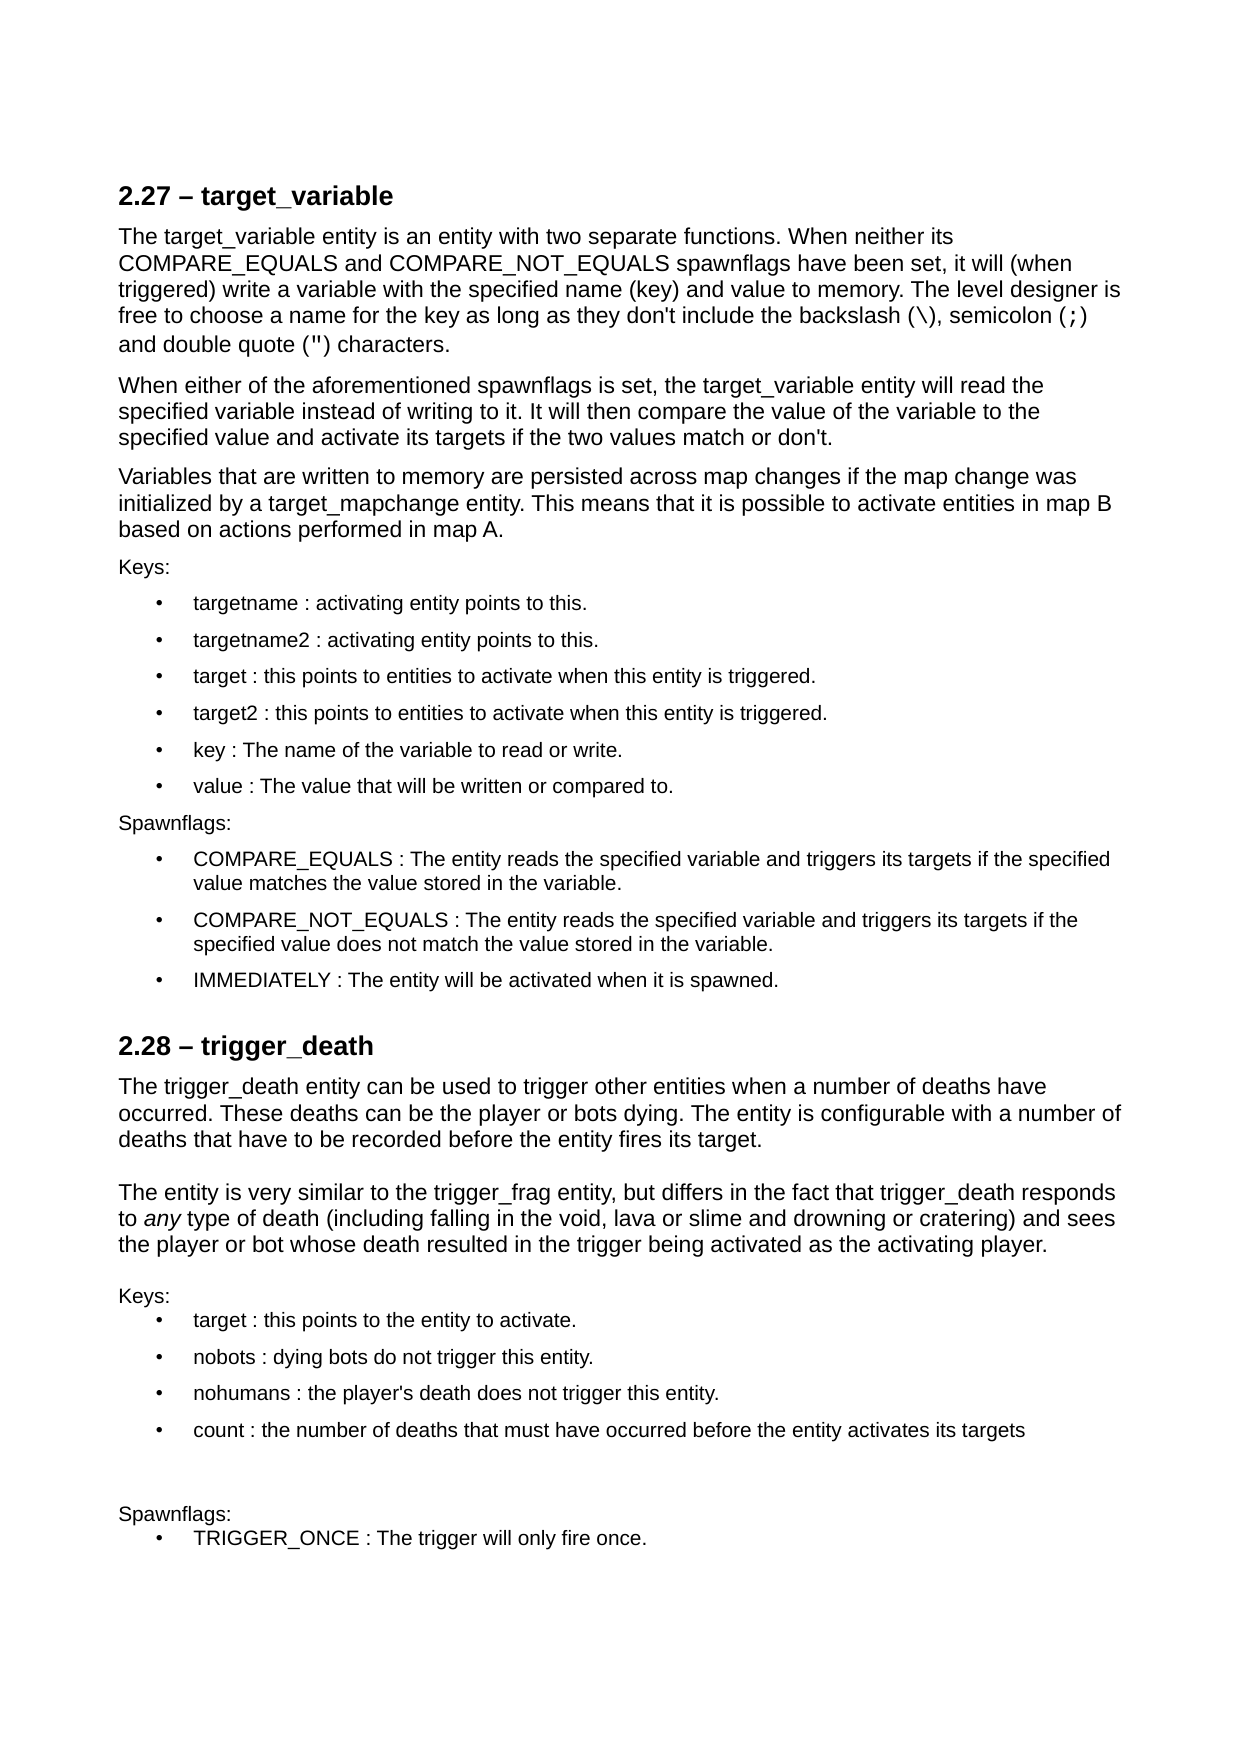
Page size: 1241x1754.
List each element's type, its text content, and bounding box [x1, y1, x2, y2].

list value : The value that will be written or compared to. [156, 774, 1122, 798]
list nobots : dying bots do not trigger this entity. [156, 1345, 1122, 1369]
list IMMEDIATELY : The entity will be activated when it is spawned. [156, 968, 1122, 992]
list TRIGGER_ONCE : The trigger will only fire once. [156, 1526, 1122, 1550]
list target : this points to entities to activate when this entity is triggered. [156, 664, 1122, 688]
list count : the number of deaths that must have occurred before the entity activates its targets [156, 1418, 1122, 1442]
list COMPARE_NOT_EQUALS : The entity reads the specified variable and triggers its targets if the specified value does not match the value stored in the variable. [156, 907, 1122, 956]
list key : The name of the variable to read or write. [156, 737, 1122, 761]
text The trigger_death entity can be used to trigger other entities when a number of deaths have occurred. These deaths can be the player or bots dying. The entity is configurable with a number of deaths that have to be recorded before the entity fires its target. [118, 1073, 1122, 1152]
text Keys: [118, 1284, 1122, 1308]
list targetname2 : activating entity points to this. [156, 628, 1122, 652]
list target : this points to the entity to activate. [156, 1308, 1122, 1332]
text The entity is very similar to the trigger_frag entity, but differs in the fact that trigger_death responds to any type of death (including falling in the void, lava or slime and drowning or cratering) and sees the player or bot whose death resulted in the trigger being activated as the activating player. [118, 1179, 1122, 1258]
list targetname : activating entity points to this. [156, 591, 1122, 615]
text Variables that are written to memory are persisted across map changes if the map change was initialized by a target_mapchange entity. This means that it is possible to activate entities in map B based on actions performed in map A. [118, 463, 1122, 542]
subtitle 2.28 – trigger_death [118, 1029, 1122, 1061]
text Keys: [118, 555, 1122, 579]
list COMPARE_EQUALS : The entity reads the specified variable and triggers its targets if the specified value matches the value stored in the variable. [156, 847, 1122, 895]
list nohumans : the player's death does not trigger this entity. [156, 1381, 1122, 1405]
text Spawnflags: [118, 811, 1122, 834]
text The target_variable entity is an entity with two separate functions. When neither its COMPARE_EQUALS and COMPARE_NOT_EQUALS spawnflags have been set, it will (when triggered) write a variable with the specified name (key) and value to memory. The level designer is free to choose a name for the key as long as they don't include the backslash (\), semicolon (;) and double quote (") characters. [118, 223, 1122, 359]
list target2 : this points to entities to activate when this entity is triggered. [156, 701, 1122, 725]
text Spawnflags: [118, 1502, 1122, 1526]
text When either of the aforementioned spawnflags is set, the target_variable entity will read the specified variable instead of writing to it. It will then compare the value of the variable to the specified value and activate its targets if the two values match or don't. [118, 372, 1122, 451]
subtitle 2.27 – target_variable [118, 179, 1122, 211]
